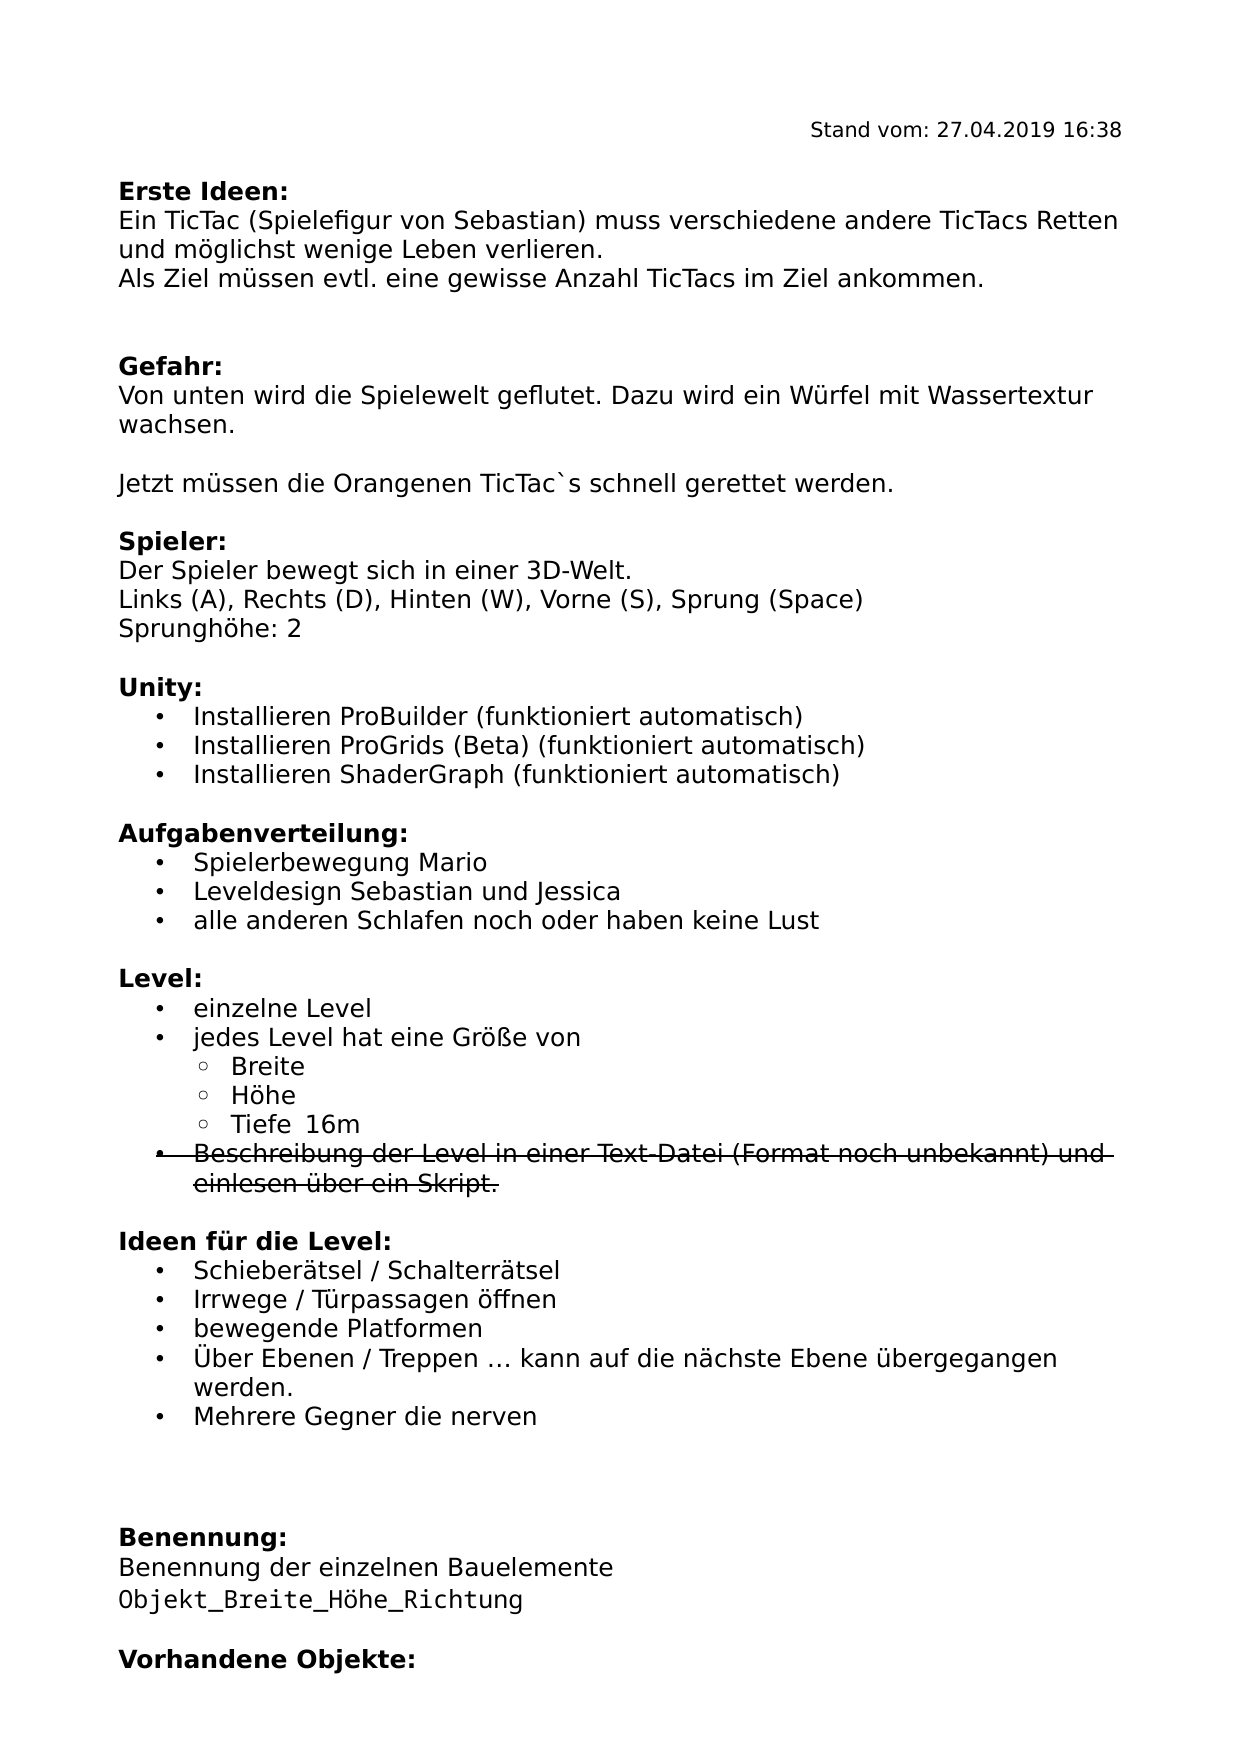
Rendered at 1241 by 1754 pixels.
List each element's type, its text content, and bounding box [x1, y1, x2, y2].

text Ein TicTac (Spielefigur von Sebastian) muss verschiedene andere TicTacs Retten und möglichst wenige Leben verlieren. [118, 206, 1122, 264]
text Der Spieler bewegt sich in einer 3D-Welt. [118, 556, 1122, 585]
list Irrwege / Türpassagen öffnen [156, 1285, 1122, 1314]
list Breite [193, 1052, 1122, 1081]
list Schieberätsel / Schalterrätsel [156, 1256, 1122, 1285]
text Benennung der einzelnen Bauelemente [118, 1553, 1122, 1582]
text Als Ziel müssen evtl. eine gewisse Anzahl TicTacs im Ziel ankommen. [118, 264, 1122, 294]
text Aufgabenverteilung: [118, 819, 1122, 848]
text Ideen für die Level: [118, 1227, 1122, 1256]
text Benennung: [118, 1524, 1122, 1553]
text Erste Ideen: [118, 177, 1122, 206]
text Spieler: [118, 527, 1122, 556]
text Links (A), Rechts (D), Hinten (W), Vorne (S), Sprung (Space) [118, 585, 1122, 614]
text Vorhandene Objekte: [118, 1645, 1122, 1674]
text Unity: [118, 673, 1122, 702]
list Installieren ProBuilder (funktioniert automatisch) [156, 702, 1122, 731]
list Tiefe 16m [193, 1110, 1122, 1139]
list Beschreibung der Level in einer Text-Datei (Format noch unbekannt) und einlesen über ein Skript. [156, 1139, 1122, 1198]
text Sprunghöhe: 2 [118, 614, 1122, 644]
list Installieren ProGrids (Beta) (funktioniert automatisch) [156, 731, 1122, 760]
list einzelne Level [156, 994, 1122, 1023]
list Leveldesign Sebastian und Jessica [156, 877, 1122, 906]
list Höhe [193, 1081, 1122, 1110]
text Von unten wird die Spielewelt geflutet. Dazu wird ein Würfel mit Wassertextur wachsen. [118, 381, 1122, 439]
text Gefahr: [118, 352, 1122, 381]
text Level: [118, 964, 1122, 994]
text Objekt_Breite_Höhe_Richtung [118, 1582, 1122, 1616]
text Jetzt müssen die Orangenen TicTac`s schnell gerettet werden. [118, 469, 1122, 498]
list bewegende Platformen [156, 1314, 1122, 1344]
list alle anderen Schlafen noch oder haben keine Lust [156, 906, 1122, 935]
list Spielerbewegung Mario [156, 848, 1122, 877]
list jedes Level hat eine Größe von [156, 1023, 1122, 1052]
list Installieren ShaderGraph (funktioniert automatisch) [156, 760, 1122, 789]
list Mehrere Gegner die nerven [156, 1402, 1122, 1431]
list Über Ebenen / Treppen … kann auf die nächste Ebene übergegangen werden. [156, 1344, 1122, 1402]
